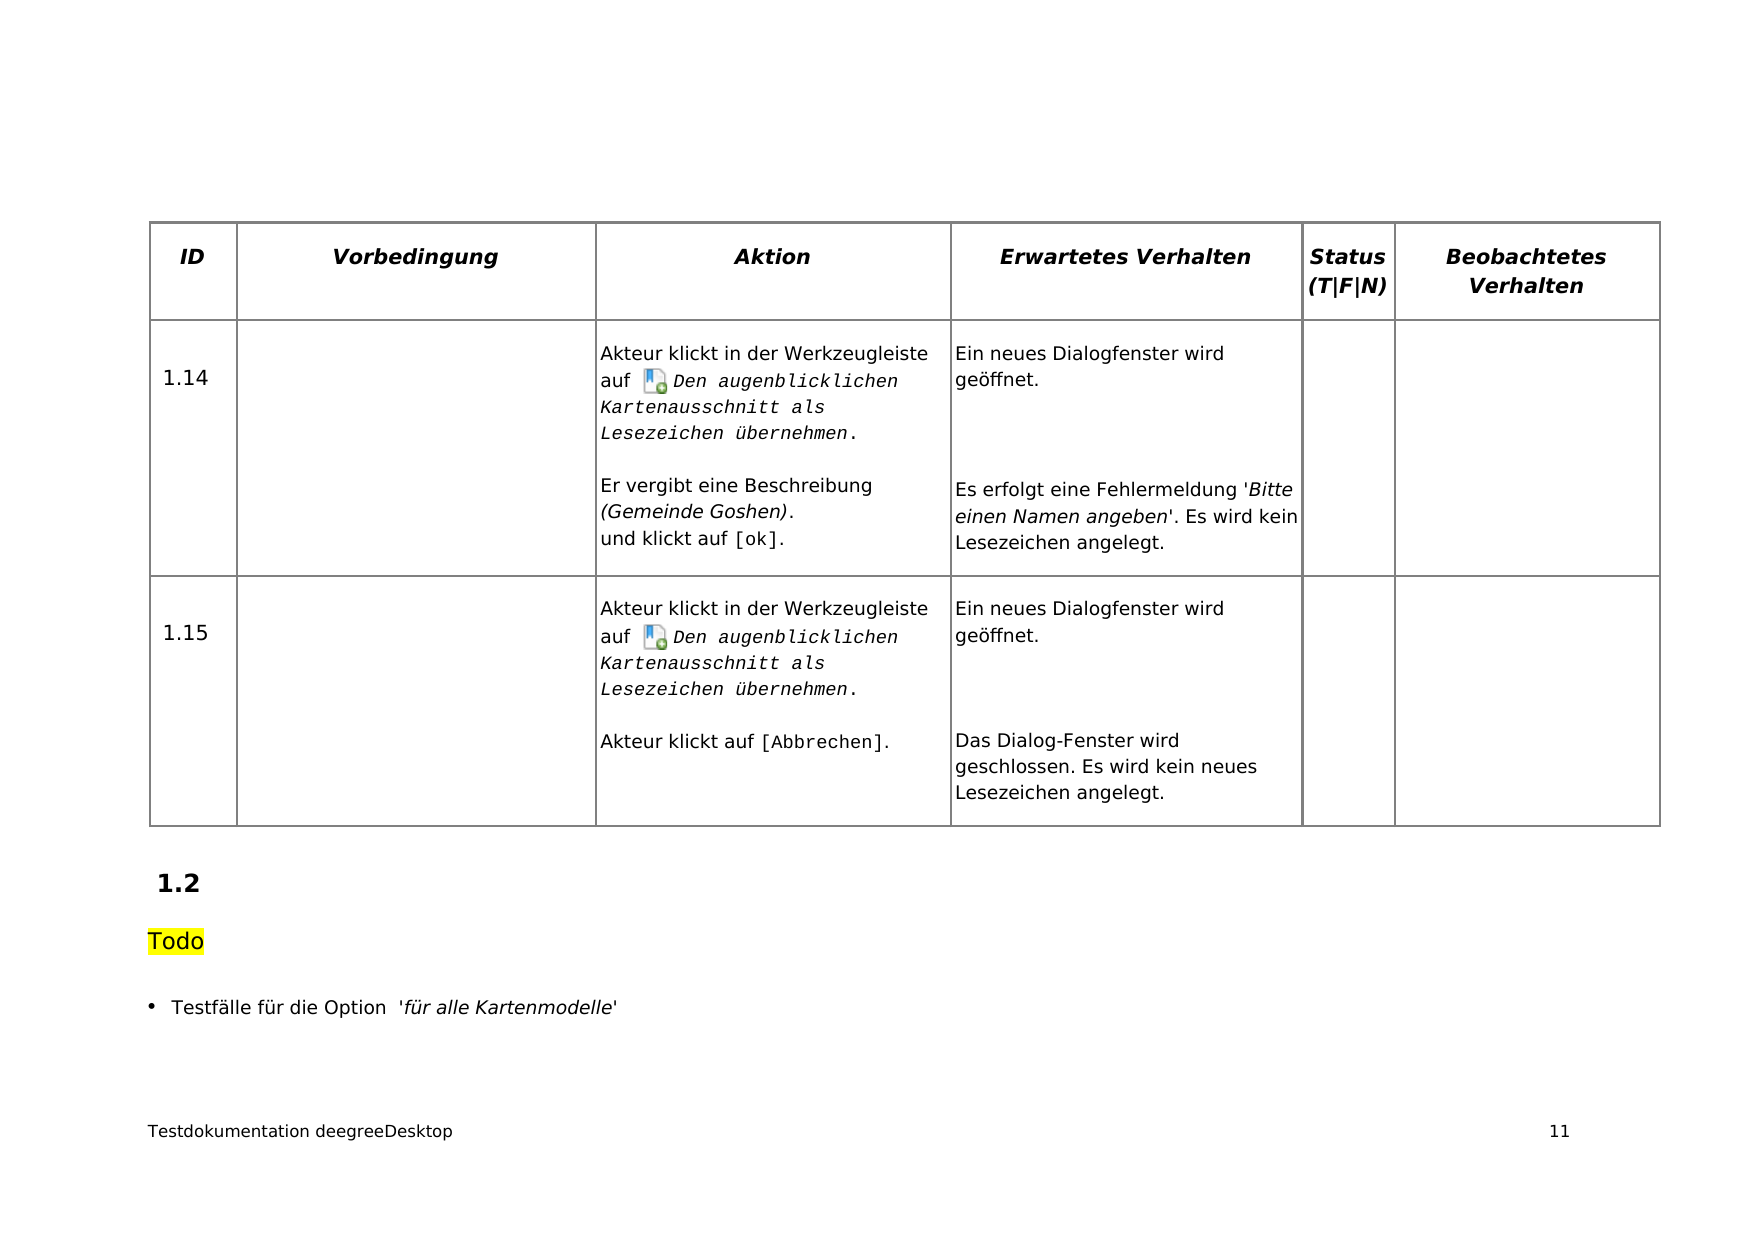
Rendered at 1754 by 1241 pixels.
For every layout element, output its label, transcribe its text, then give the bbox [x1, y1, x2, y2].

table_cell [1304, 321, 1394, 575]
picture [642, 624, 668, 650]
table_cell Ein neues Dialogfenster wird geöffnet. Es erfolgt eine Fehlermeldung 'Bitte einen Namen angeben'. Es wird kein Lesezeichen angelegt. [952, 321, 1301, 575]
text Todo [148, 928, 1606, 955]
list Testfälle für die Option 'für alle Kartenmodelle' [148, 997, 1606, 1019]
table_cell [151, 577, 236, 825]
table_header Status (T|F|N) [1304, 224, 1394, 319]
table_cell [1396, 577, 1659, 825]
table_header ID [151, 224, 236, 319]
table_cell Akteur klickt in der Werkzeugleiste auf Den augenblicklichen Kartenausschnitt als Lesezeichen übernehmen. Akteur klickt auf [Abbrechen]. [597, 577, 950, 825]
table_cell [238, 577, 595, 825]
table_header Beobachtetes Verhalten [1396, 224, 1659, 319]
picture [642, 368, 668, 394]
table_cell Ein neues Dialogfenster wird geöffnet. Das Dialog-Fenster wird geschlossen. Es wird kein neues Lesezeichen angelegt. [952, 577, 1301, 825]
table_cell [1304, 577, 1394, 825]
table_cell [1396, 321, 1659, 575]
table_cell [238, 321, 595, 575]
table_header Erwartetes Verhalten [952, 224, 1301, 319]
table_header Aktion [597, 224, 950, 319]
table_cell Akteur klickt in der Werkzeugleiste auf Den augenblicklichen Kartenausschnitt als Lesezeichen übernehmen. Er vergibt eine Beschreibung (Gemeinde Goshen). und klickt auf [ok]. [597, 321, 950, 575]
table_header Vorbedingung [238, 224, 595, 319]
table_cell [151, 321, 236, 575]
